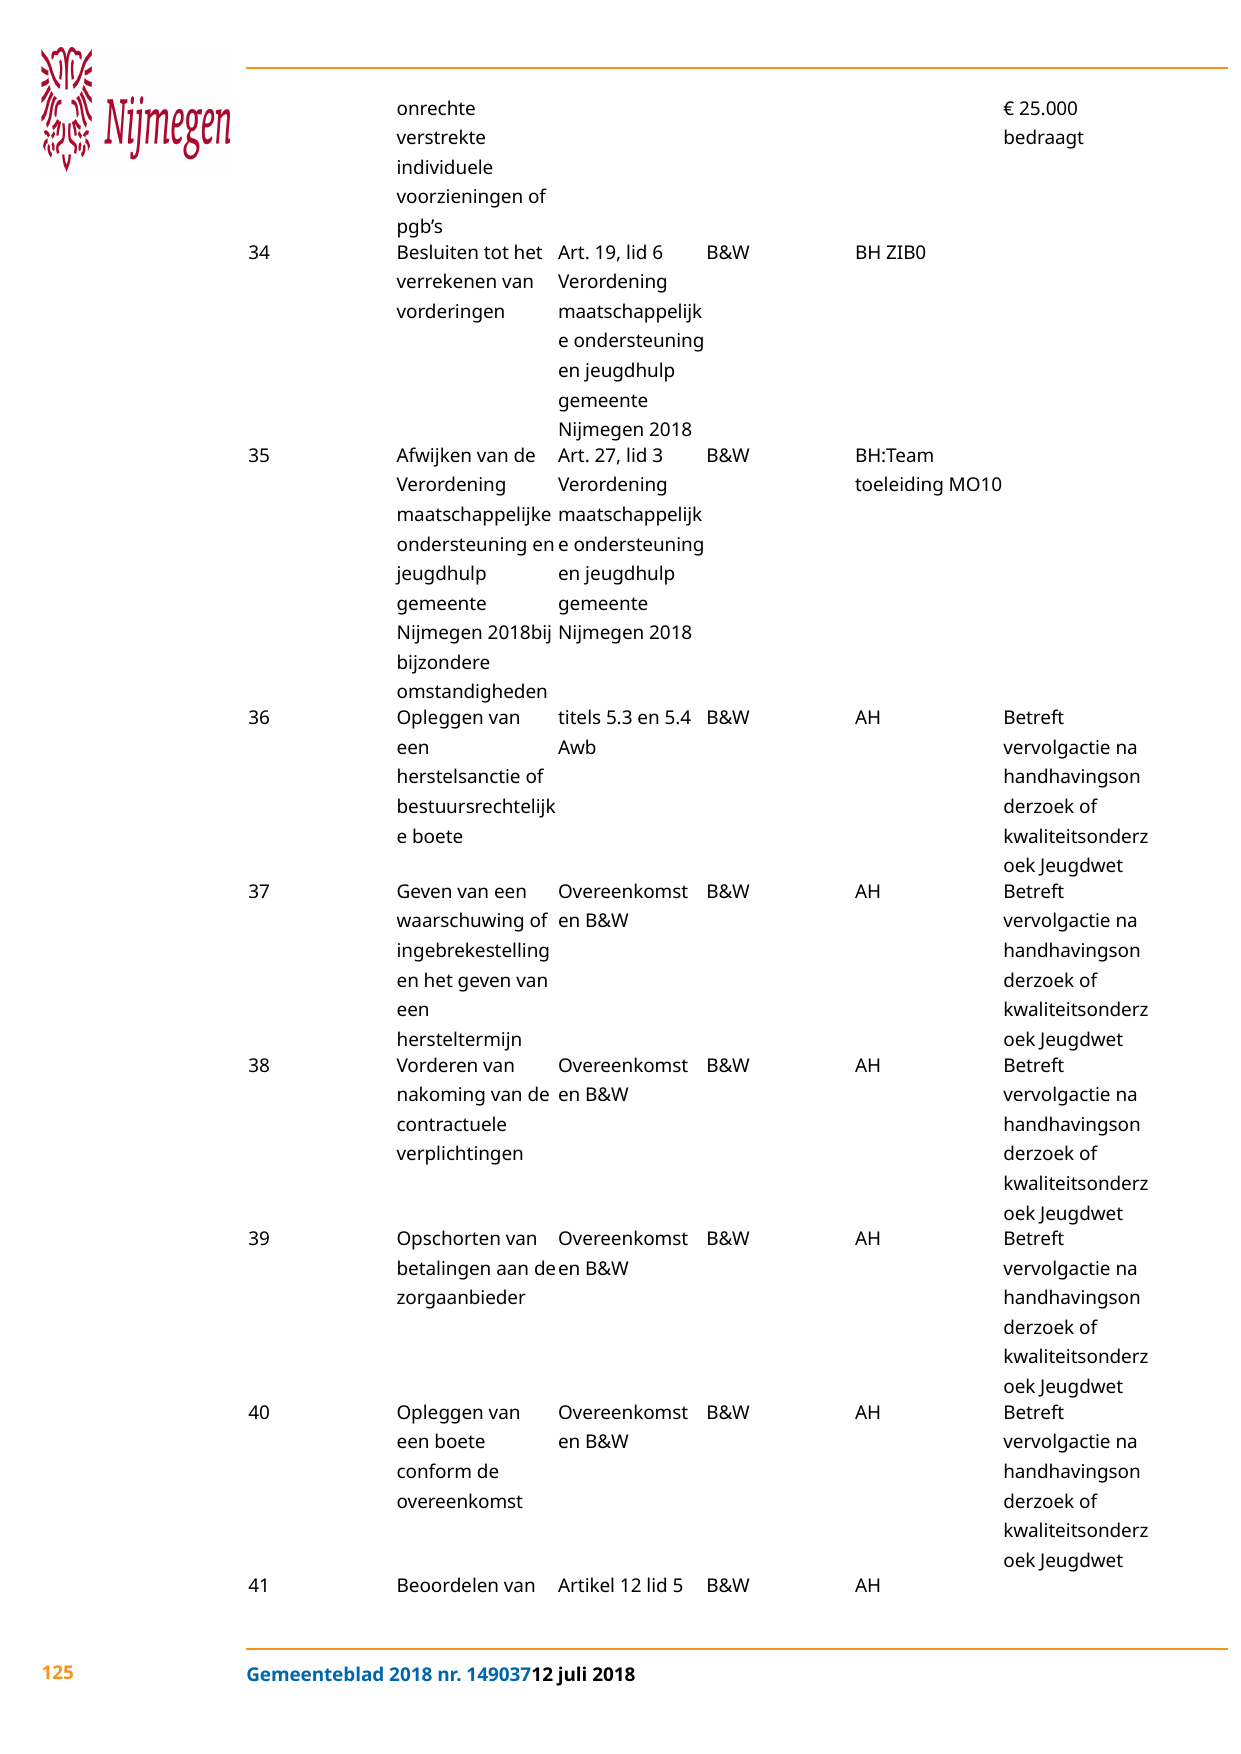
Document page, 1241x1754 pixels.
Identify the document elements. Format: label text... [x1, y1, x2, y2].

table_cell AH [855, 1399, 1003, 1573]
table_cell Overeenkomst en B&W [558, 878, 706, 1052]
table_cell titels 5.3 en 5.4 Awb [558, 705, 706, 878]
table_cell B&W [706, 705, 855, 878]
table_cell Afwijken van de Verordening maatschappelijke ondersteuning en jeugdhulp gemeente Nijmegen 2018bij bijzondere omstandigheden [396, 442, 558, 704]
table_cell onrechte verstrekte individuele voorzieningen of pgb’s [396, 95, 558, 239]
table_cell Geven van een waarschuwing of ingebrekestelling en het geven van een hersteltermijn [396, 878, 558, 1052]
table_cell BH:Team toeleiding MO10 [855, 442, 1003, 704]
table_cell Opleggen van een herstelsanctie of bestuursrechtelijke boete [396, 705, 558, 878]
table_cell Beoordelen van [396, 1573, 558, 1598]
table_cell Artikel 12 lid 5 [558, 1573, 706, 1598]
table_cell [1003, 1573, 1152, 1598]
table_cell Betreft vervolgactie na handhavingsonderzoek of kwaliteitsonderzoek Jeugdwet [1003, 878, 1152, 1052]
table_cell B&W [706, 239, 855, 442]
table_cell AH [855, 878, 1003, 1052]
table_cell BH ZIB0 [855, 239, 1003, 442]
table_cell B&W [706, 1573, 855, 1598]
table_cell [1003, 442, 1152, 704]
table_cell Art. 27, lid 3 Verordening maatschappelijke ondersteuning en jeugdhulp gemeente Nijmegen 2018 [558, 442, 706, 704]
table_cell 37 [248, 878, 396, 1052]
table_cell Betreft vervolgactie na handhavingsonderzoek of kwaliteitsonderzoek Jeugdwet [1003, 1052, 1152, 1225]
table_cell 41 [248, 1573, 396, 1598]
table_cell B&W [706, 1225, 855, 1399]
table_cell AH [855, 1225, 1003, 1399]
table_cell Betreft vervolgactie na handhavingsonderzoek of kwaliteitsonderzoek Jeugdwet [1003, 705, 1152, 878]
table_cell AH [855, 1052, 1003, 1225]
picture [41, 47, 231, 172]
table_cell AH [855, 1573, 1003, 1598]
table_cell Overeenkomst en B&W [558, 1052, 706, 1225]
table_cell Vorderen van nakoming van de contractuele verplichtingen [396, 1052, 558, 1225]
table_cell B&W [706, 1052, 855, 1225]
table_cell AH [855, 705, 1003, 878]
table_cell B&W [706, 1399, 855, 1573]
table_cell Besluiten tot het verrekenen van vorderingen [396, 239, 558, 442]
table_cell 36 [248, 705, 396, 878]
table_cell Art. 19, lid 6 Verordening maatschappelijke ondersteuning en jeugdhulp gemeente Nijmegen 2018 [558, 239, 706, 442]
table_cell Betreft vervolgactie na handhavingsonderzoek of kwaliteitsonderzoek Jeugdwet [1003, 1399, 1152, 1573]
table_cell Overeenkomst en B&W [558, 1399, 706, 1573]
table_cell Opschorten van betalingen aan de zorgaanbieder [396, 1225, 558, 1399]
table_cell B&W [706, 878, 855, 1052]
table_cell 34 [248, 239, 396, 442]
table_cell [855, 95, 1003, 239]
table_cell 40 [248, 1399, 396, 1573]
table_cell [1003, 239, 1152, 442]
table_cell B&W [706, 442, 855, 704]
table_cell Overeenkomst en B&W [558, 1225, 706, 1399]
table_cell 38 [248, 1052, 396, 1225]
table_cell 39 [248, 1225, 396, 1399]
table_cell 35 [248, 442, 396, 704]
table_cell [558, 95, 706, 239]
table_cell € 25.000 bedraagt [1003, 95, 1152, 239]
table_cell [706, 95, 855, 239]
table_cell Betreft vervolgactie na handhavingsonderzoek of kwaliteitsonderzoek Jeugdwet [1003, 1225, 1152, 1399]
table_cell Opleggen van een boete conform de overeenkomst [396, 1399, 558, 1573]
table_cell [248, 95, 396, 239]
